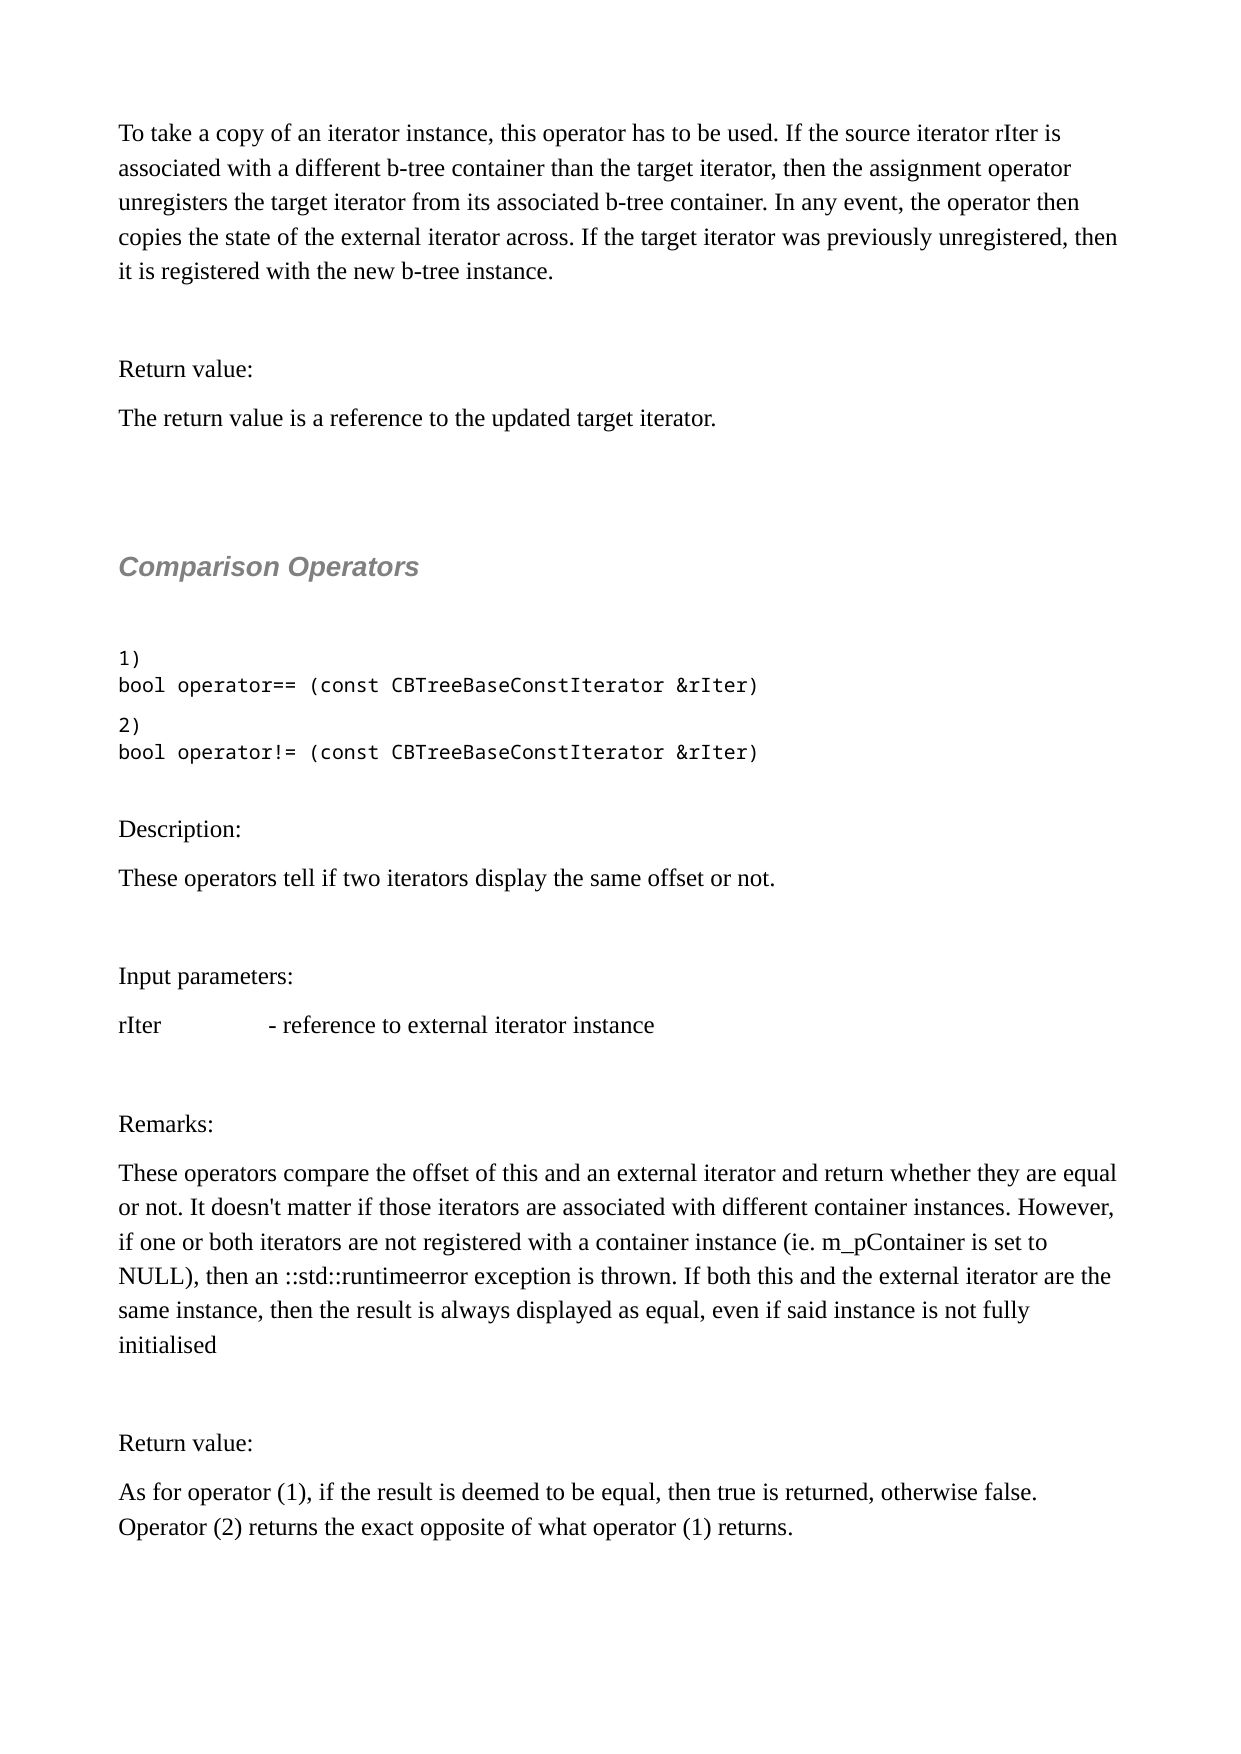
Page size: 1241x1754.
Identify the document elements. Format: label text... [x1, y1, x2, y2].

text Input parameters: [118, 961, 1122, 990]
text Return value: [118, 1428, 1122, 1457]
text These operators compare the offset of this and an external iterator and return whether they are equal or not. It doesn't matter if those iterators are associated with different container instances. However, if one or both iterators are not registered with a container instance (ie. m_pContainer is set to NULL), then an ::std::runtimeerror exception is thrown. If both this and the external iterator are the same instance, then the result is always displayed as equal, even if said instance is not fully initialised [118, 1158, 1122, 1359]
text bool operator!= (const CBTreeBaseConstIterator &rIter) [118, 738, 1122, 765]
subtitle Comparison Operators [118, 550, 1122, 582]
text As for operator (1), if the result is deemed to be equal, then true is returned, otherwise false. Operator (2) returns the exact opposite of what operator (1) returns. [118, 1477, 1122, 1541]
text Description: [118, 814, 1122, 843]
text Remarks: [118, 1109, 1122, 1137]
text 1) [118, 644, 1122, 671]
text Return value: [118, 354, 1122, 383]
text bool operator== (const CBTreeBaseConstIterator &rIter) [118, 671, 1122, 698]
text The return value is a reference to the updated target iterator. [118, 403, 1122, 432]
text rIter - reference to external iterator instance [118, 1011, 1122, 1039]
text These operators tell if two iterators display the same offset or not. [118, 863, 1122, 892]
text 2) [118, 711, 1122, 738]
text To take a copy of an iterator instance, this operator has to be used. If the source iterator rIter is associated with a different b-tree container than the target iterator, then the assignment operator unregisters the target iterator from its associated b-tree container. In any event, the operator then copies the state of the external iterator across. If the target iterator was previously unregistered, then it is registered with the new b-tree instance. [118, 118, 1122, 285]
